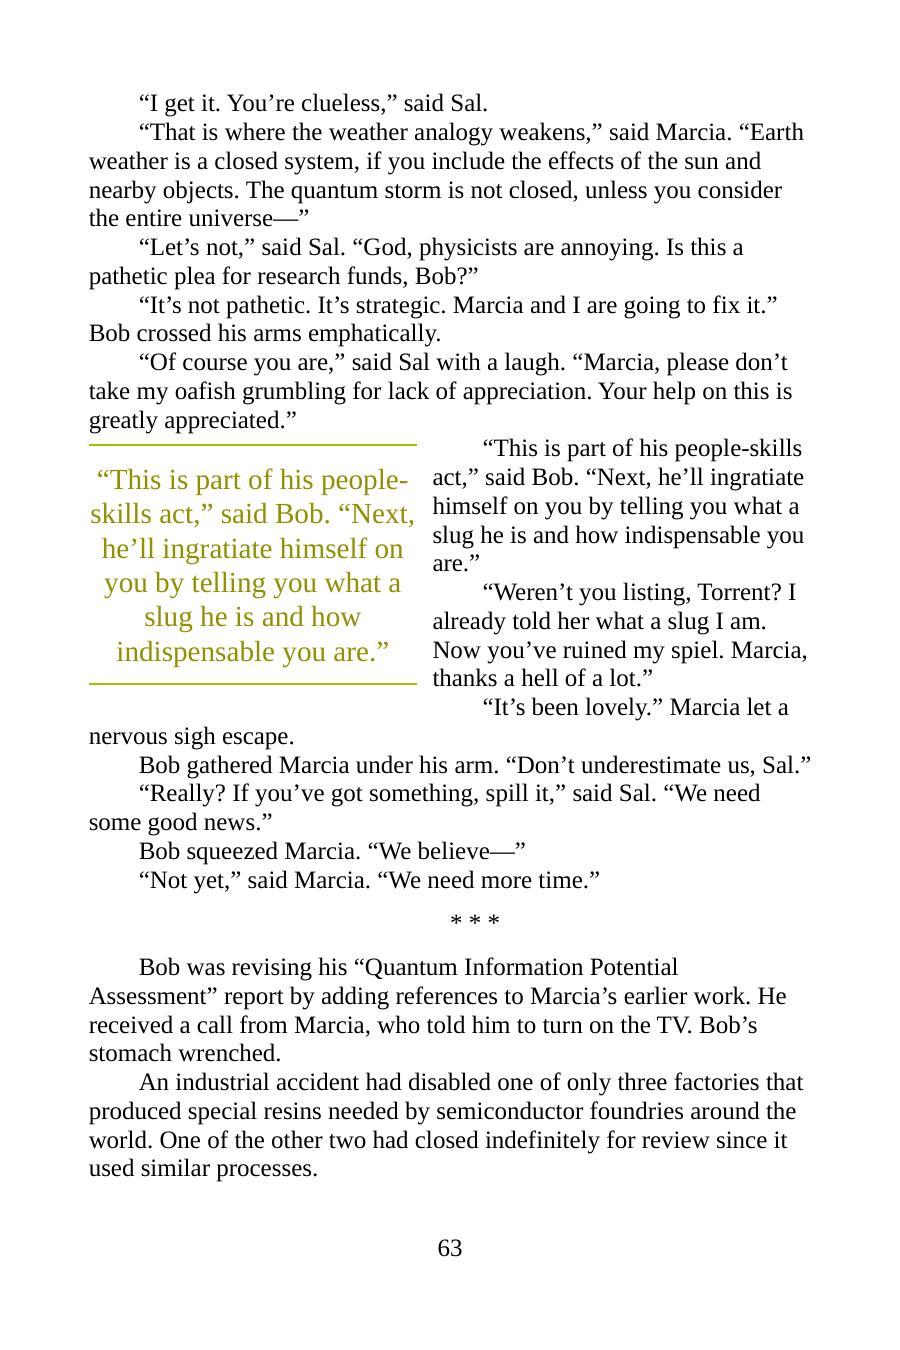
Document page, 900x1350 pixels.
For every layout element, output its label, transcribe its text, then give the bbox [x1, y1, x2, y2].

text “Not yet,” said Marcia. “We need more time.” [88, 865, 811, 893]
text “This is part of his people-skills act,” said Bob. “Next, he’ll ingratiate himself on you by telling you what a slug he is and how indispensable you are.” [88, 433, 811, 577]
text “That is where the weather analogy weakens,” said Marcia. “Earth weather is a closed system, if you include the effects of the sun and nearby objects. The quantum storm is not closed, unless you consider the entire universe—” [88, 117, 811, 232]
text “Of course you are,” said Sal with a laugh. “Marcia, please don’t take my oafish grumbling for lack of appreciation. Your help on this is greatly appreciated.” [88, 347, 811, 433]
text [88, 667, 417, 685]
text * * * [88, 908, 811, 937]
text [88, 445, 417, 461]
text “This is part of his people-skills act,” said Bob. “Next, he’ll ingratiate himself on you by telling you what a slug he is and how indispensable you are.” [88, 461, 417, 667]
text “Really? If you’ve got something, spill it,” said Sal. “We need some good news.” [88, 778, 811, 836]
text Bob gathered Marcia under his arm. “Don’t underestimate us, Sal.” [88, 750, 811, 778]
text “It’s not pathetic. It’s strategic. Marcia and I are going to fix it.” Bob crossed his arms emphatically. [88, 290, 811, 347]
text Bob was revising his “Quantum Information Potential Assessment” report by adding references to Marcia’s earlier work. He received a call from Marcia, who told him to turn on the TV. Bob’s stomach wrenched. [88, 952, 811, 1067]
text “Let’s not,” said Sal. “God, physicists are annoying. Is this a pathetic plea for research funds, Bob?” [88, 232, 811, 290]
text “Weren’t you listing, Torrent? I already told her what a slug I am. Now you’ve ruined my spiel. Marcia, thanks a hell of a lot.” [88, 577, 811, 692]
text “It’s been lovely.” Marcia let a nervous sigh escape. [88, 692, 811, 750]
text “I get it. You’re clueless,” said Sal. [88, 88, 811, 117]
text Bob squeezed Marcia. “We believe—” [88, 836, 811, 865]
text An industrial accident had disabled one of only three factories that produced special resins needed by semiconductor foundries around the world. One of the other two had closed indefinitely for review since it used similar processes. [88, 1067, 811, 1182]
